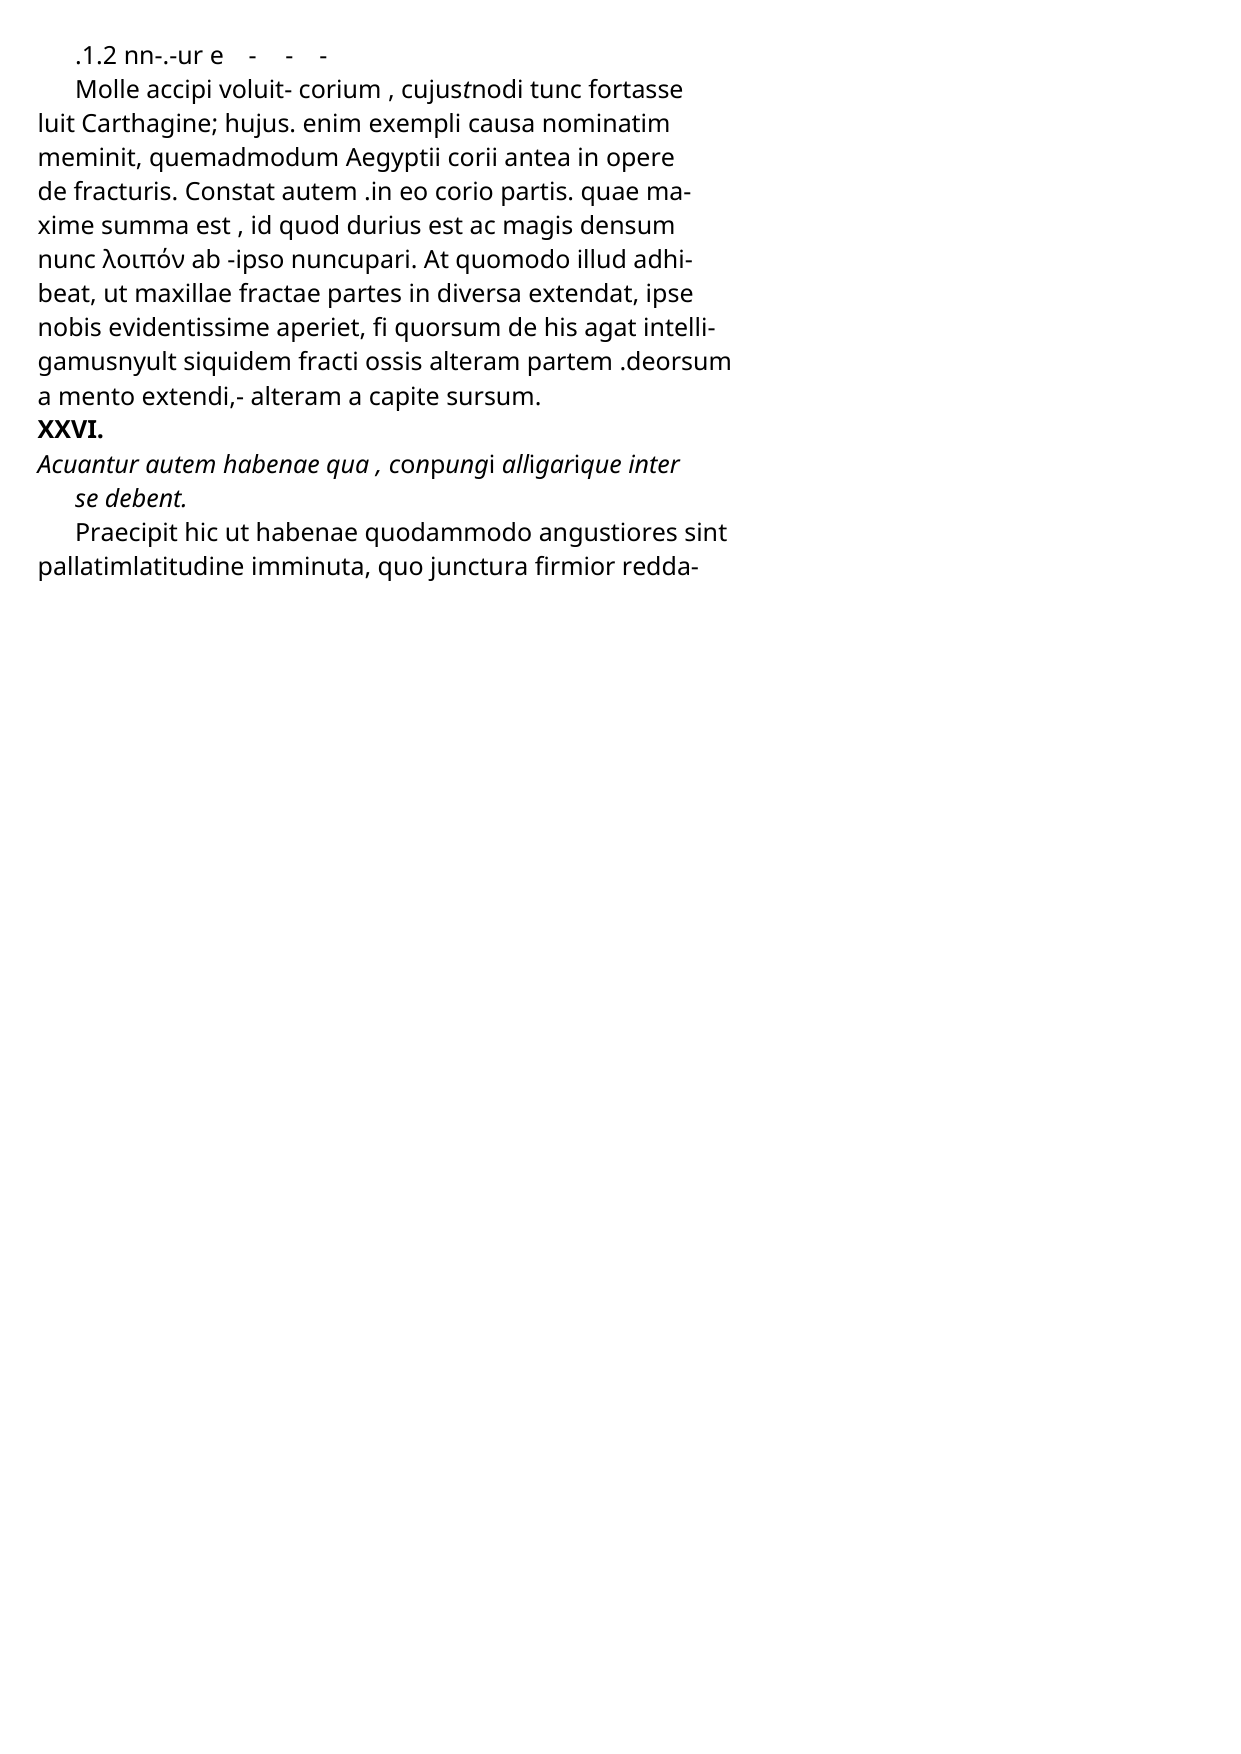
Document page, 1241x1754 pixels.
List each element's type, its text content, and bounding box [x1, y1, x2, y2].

text Praecipit hic ut habenae quodammodo angustiores sint pallatimlatitudine imminuta, quo junctura firmior redda- [37, 514, 1203, 582]
text Acuantur autem habenae qua , conpungi alligarique inter se debent. [37, 446, 1203, 514]
subtitle XXVI. [37, 412, 1203, 446]
text .1.2 nn-.-ur e - - - [37, 37, 1203, 72]
text Molle accipi voluit- corium , cujustnodi tunc fortasse luit Carthagine; hujus. enim exempli causa nominatim meminit, quemadmodum Aegyptii corii antea in opere de fracturis. Constat autem .in eo corio partis. quae ma- xime summa est , id quod durius est ac magis densum nunc λοιπόν ab -ipso nuncupari. At quomodo illud adhi- beat, ut maxillae fractae partes in diversa extendat, ipse nobis evidentissime aperiet, fi quorsum de his agat intelli- gamusnyult siquidem fracti ossis alteram partem .deorsum a mento extendi,- alteram a capite sursum. [37, 72, 1203, 412]
